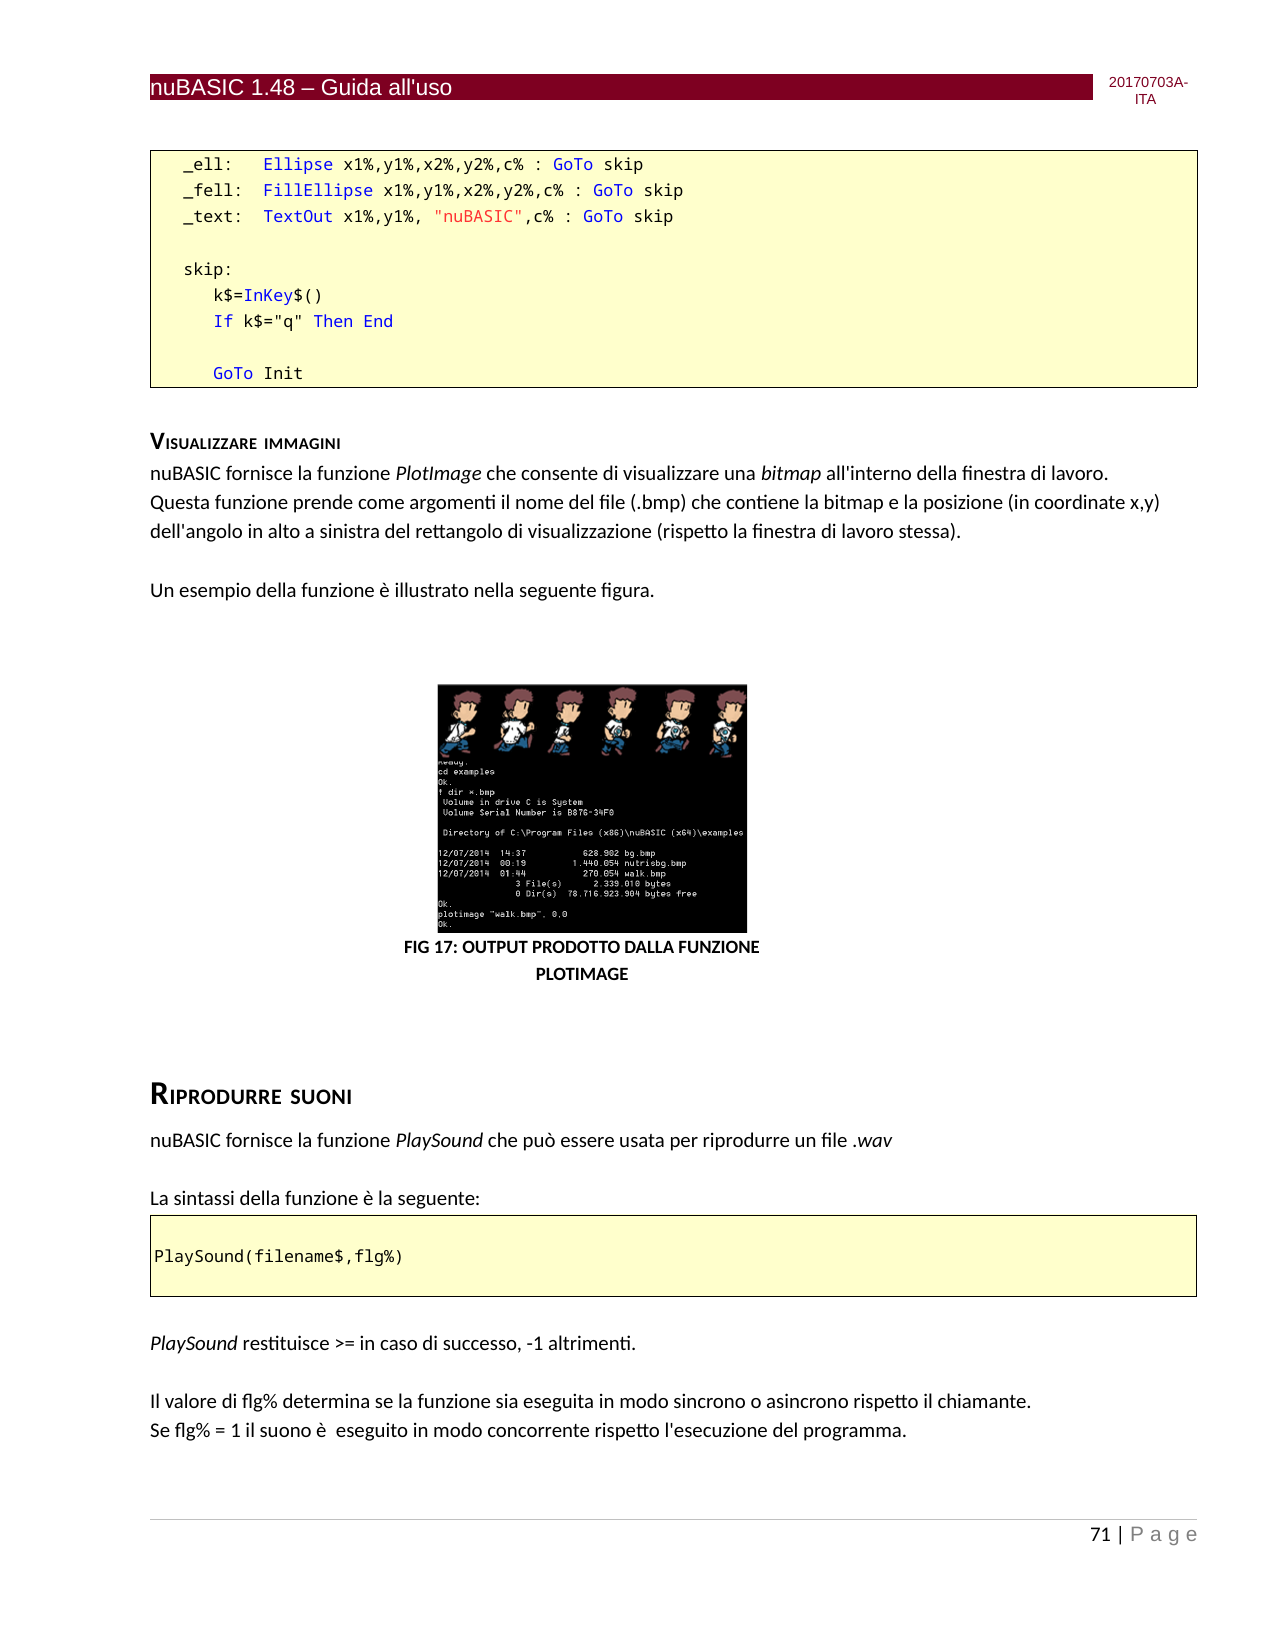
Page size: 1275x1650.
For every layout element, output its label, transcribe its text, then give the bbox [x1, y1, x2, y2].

subtitle Visualizzare immagini [150, 425, 1197, 456]
text Se flg% = 1 il suono è eseguito in modo concorrente rispetto l'esecuzione del programma. [150, 1417, 1197, 1443]
text Il valore di flg% determina se la funzione sia eseguita in modo sincrono o asincrono rispetto il chiamante. [150, 1388, 1197, 1413]
subtitle Riprodurre suoni [150, 1072, 1197, 1113]
list PlaySound(filename$,flg%) [151, 1241, 1196, 1267]
text PlaySound restituisce >= in caso di successo, -1 altrimenti. [150, 1330, 1197, 1355]
text nuBASIC fornisce la funzione PlotImage che consente di visualizzare una bitmap all'interno della finestra di lavoro. [150, 460, 1197, 486]
text _fell: FillEllipse x1%,y1%,x2%,y2%,c% : GoTo skip [151, 176, 1197, 202]
text _text: TextOut x1%,y1%, "nuBASIC",c% : GoTo skip [151, 202, 1197, 228]
text Questa funzione prende come argomenti il nome del file (.bmp) che contiene la bitmap e la posizione (in coordinate x,y) dell'angolo in alto a sinistra del rettangolo di visualizzazione (rispetto la finestra di lavoro stessa). [150, 489, 1197, 544]
text nuBASIC fornisce la funzione PlaySound che può essere usata per riprodurre un file .wav [150, 1127, 1197, 1152]
text La sintassi della funzione è la seguente: [150, 1185, 1197, 1211]
text k$=InKey$() [151, 280, 1197, 306]
text skip: [151, 254, 1197, 280]
text Un esempio della funzione è illustrato nella seguente figura. [150, 577, 1197, 602]
text _ell: Ellipse x1%,y1%,x2%,y2%,c% : GoTo skip [151, 151, 1197, 176]
text GoTo Init [151, 358, 1197, 387]
text Fig 17: Output prodotto dalla funzione PlotImage [386, 672, 778, 985]
text If k$="q" Then End [151, 306, 1197, 332]
